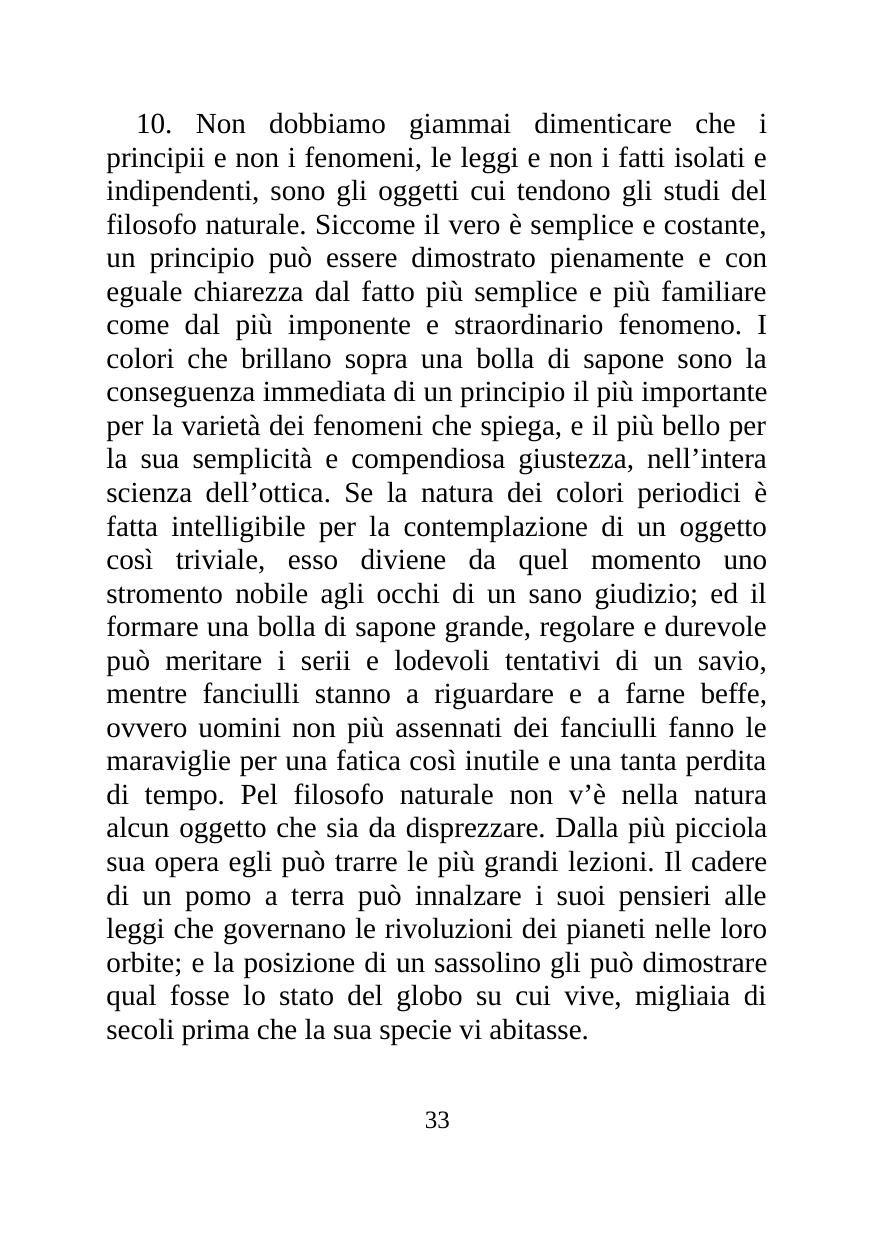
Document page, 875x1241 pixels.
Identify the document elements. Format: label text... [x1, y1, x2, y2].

text 10. Non dobbiamo giammai dimenticare che i principii e non i fenomeni, le leggi e non i fatti isolati e indipendenti, sono gli oggetti cui tendono gli studi del filosofo naturale. Siccome il vero è semplice e costante, un principio può essere dimostrato pienamente e con eguale chiarezza dal fatto più semplice e più familiare come dal più imponente e straordinario fenomeno. I colori che brillano sopra una bolla di sapone sono la conseguenza immediata di un principio il più importante per la varietà dei fenomeni che spiega, e il più bello per la sua semplicità e compendiosa giustezza, nell’intera scienza dell’ottica. Se la natura dei colori periodici è fatta intelligibile per la contemplazione di un oggetto così triviale, esso diviene da quel momento uno stromento nobile agli occhi di un sano giudizio; ed il formare una bolla di sapone grande, regolare e durevole può meritare i serii e lodevoli tentativi di un savio, mentre fanciulli stanno a riguardare e a farne beffe, ovvero uomini non più assennati dei fanciulli fanno le maraviglie per una fatica così inutile e una tanta perdita di tempo. Pel filosofo naturale non v’è nella natura alcun oggetto che sia da disprezzare. Dalla più picciola sua opera egli può trarre le più grandi lezioni. Il cadere di un pomo a terra può innalzare i suoi pensieri alle leggi che governano le rivoluzioni dei pianeti nelle loro orbite; e la posizione di un sassolino gli può dimostrare qual fosse lo stato del globo su cui vive, migliaia di secoli prima che la sua specie vi abitasse. [106, 106, 768, 1045]
